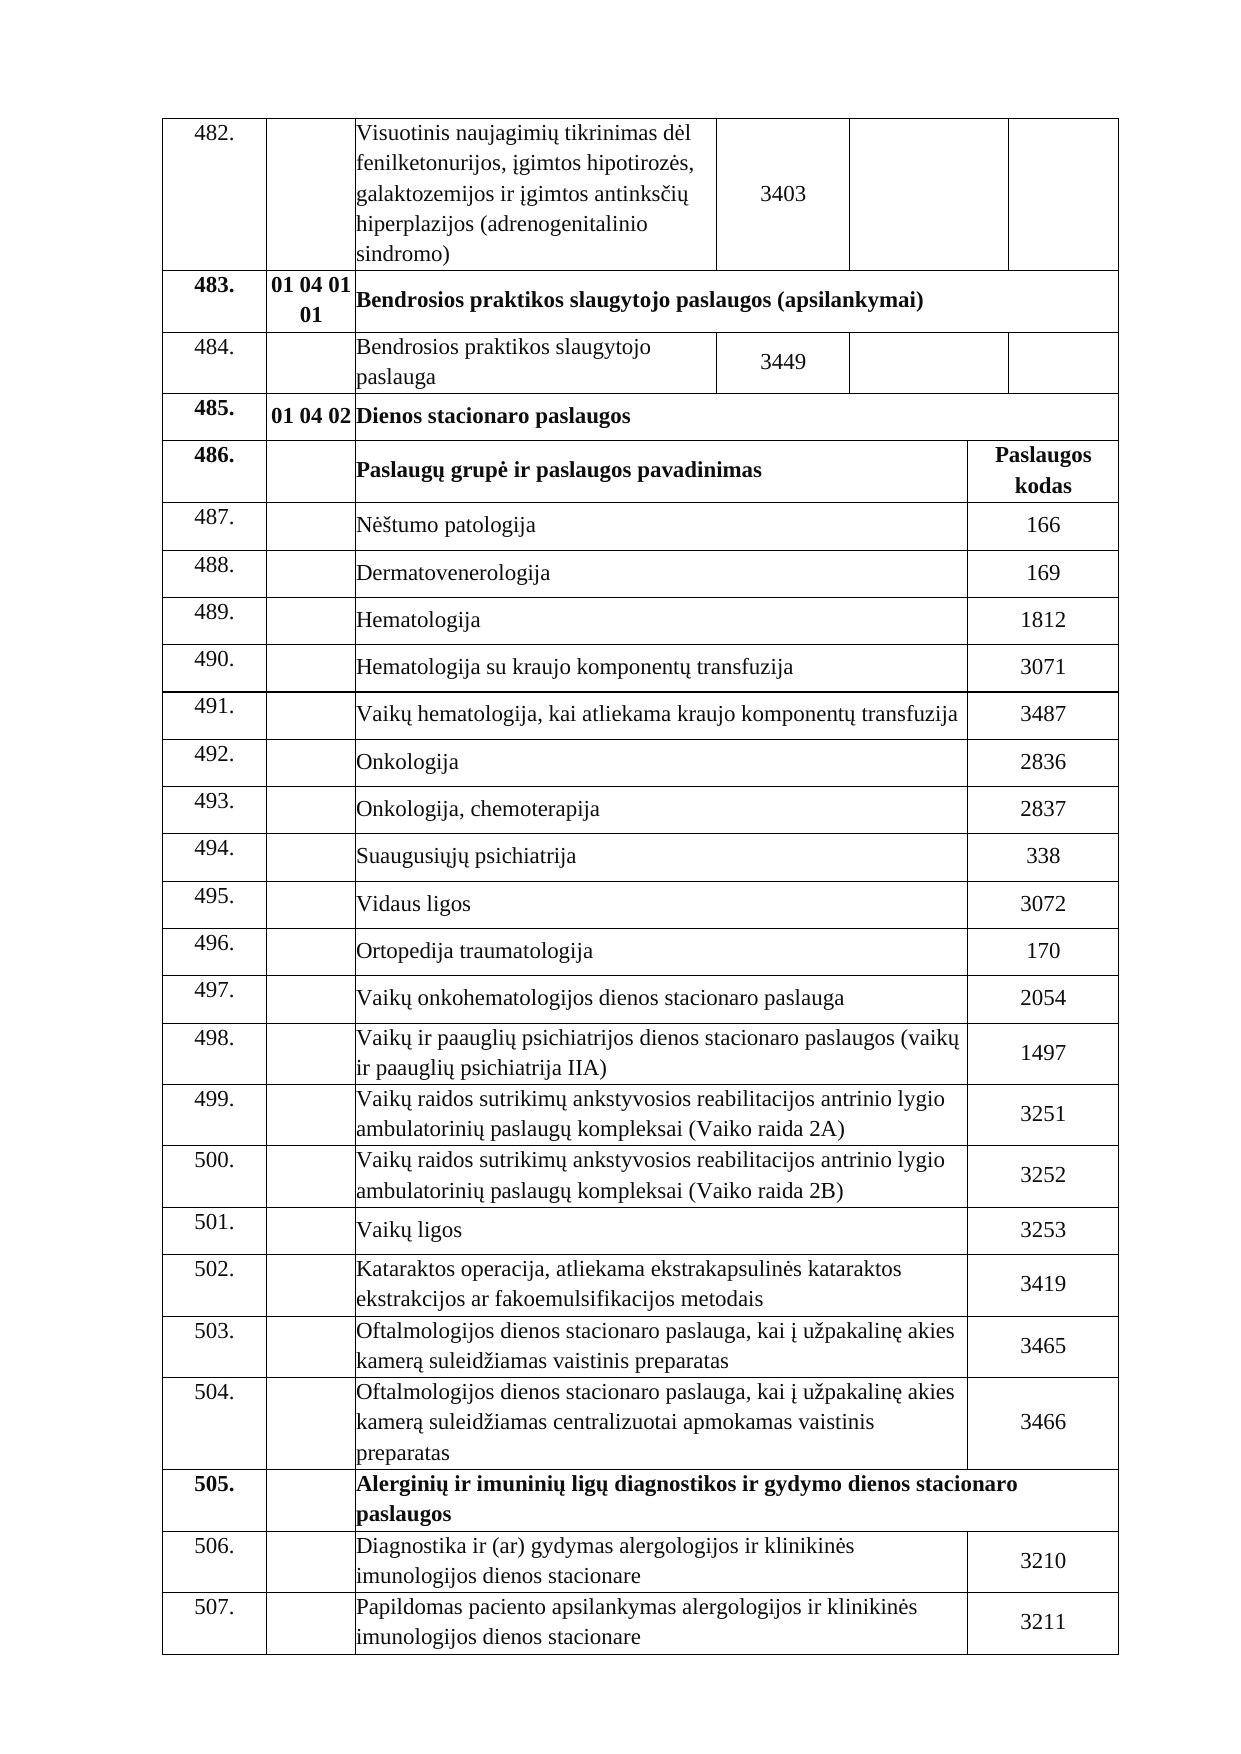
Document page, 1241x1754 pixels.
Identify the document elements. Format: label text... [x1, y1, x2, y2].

table_cell [1147, 550, 1164, 597]
table_cell [1147, 1592, 1164, 1653]
table_cell [850, 119, 1008, 270]
table_cell [1147, 1207, 1164, 1254]
table_cell [1137, 1469, 1142, 1531]
table_cell 504. [163, 1378, 266, 1469]
table_cell [1147, 1377, 1164, 1469]
table_cell [1119, 1023, 1137, 1084]
table_cell Vaikų ligos [356, 1208, 967, 1254]
table_cell [1147, 1469, 1164, 1531]
table_cell [267, 503, 355, 549]
table_cell [1147, 502, 1164, 549]
table_cell 489. [163, 598, 266, 644]
table_cell [267, 693, 355, 739]
table_cell [1137, 332, 1142, 393]
table_cell Vaikų raidos sutrikimų ankstyvosios reabilitacijos antrinio lygio ambulatorinių paslaugų kompleksai (Vaiko raida 2B) [356, 1146, 967, 1207]
table_cell 496. [163, 929, 266, 975]
table_cell [1147, 975, 1164, 1022]
table_cell [1147, 270, 1164, 332]
table_cell [1164, 1377, 1240, 1469]
table_cell 2836 [968, 740, 1118, 786]
table_cell [1164, 786, 1240, 833]
table_cell 492. [163, 740, 266, 786]
table_cell 170 [968, 929, 1118, 975]
table_cell 484. [163, 333, 266, 393]
table_cell Suaugusiųjų psichiatrija [356, 834, 967, 881]
table_cell Vaikų ir paauglių psichiatrijos dienos stacionaro paslaugos (vaikų ir paauglių psichiatrija IIA) [356, 1024, 967, 1084]
table_cell 1812 [968, 598, 1118, 644]
table_cell [1137, 270, 1142, 332]
table_cell [1137, 786, 1142, 833]
table_cell [1164, 1316, 1240, 1377]
table_cell [1164, 1469, 1240, 1531]
table_cell [1137, 550, 1142, 597]
table_cell [1164, 440, 1240, 502]
table_cell [267, 929, 355, 975]
table_cell Oftalmologijos dienos stacionaro paslauga, kai į užpakalinę akies kamerą suleidžiamas vaistinis preparatas [356, 1317, 967, 1377]
table_cell 506. [163, 1532, 266, 1592]
table_cell [1142, 1531, 1147, 1592]
table_cell 482. [163, 119, 266, 270]
table_cell [1164, 1084, 1240, 1145]
table_cell Hematologija su kraujo komponentų transfuzija [356, 645, 967, 691]
table_cell 487. [163, 503, 266, 549]
table_cell [1119, 270, 1137, 332]
table_cell [267, 834, 355, 881]
table_cell [1137, 1316, 1142, 1377]
table_cell 505. [163, 1470, 266, 1531]
table_cell 486. [163, 441, 266, 502]
table_cell [267, 441, 355, 502]
table_cell [1137, 1207, 1142, 1254]
table_cell [1147, 739, 1164, 786]
table_cell [1147, 440, 1164, 502]
table_cell [1119, 1316, 1137, 1377]
table_cell 499. [163, 1085, 266, 1145]
table_cell [1009, 119, 1118, 270]
table_cell [1164, 118, 1240, 270]
table_cell [1142, 118, 1147, 270]
table_cell [1147, 1084, 1164, 1145]
table_cell [1164, 332, 1240, 393]
table_cell [1119, 691, 1137, 739]
table_cell Vaikų onkohematologijos dienos stacionaro paslauga [356, 976, 967, 1022]
table_cell [1142, 881, 1147, 928]
table_cell 495. [163, 882, 266, 928]
table_cell [1119, 881, 1137, 928]
table_cell [1142, 691, 1147, 739]
table_cell [1137, 597, 1142, 644]
table_cell 498. [163, 1024, 266, 1084]
table_cell [1147, 1145, 1164, 1207]
table_cell [1147, 833, 1164, 881]
table_cell 3071 [968, 645, 1118, 691]
table_cell [1119, 786, 1137, 833]
table_cell [1147, 1531, 1164, 1592]
table_cell 3211 [968, 1593, 1118, 1653]
table_cell 2054 [968, 976, 1118, 1022]
table_cell [267, 1317, 355, 1377]
table_cell [267, 1470, 355, 1531]
table_cell [1164, 1254, 1240, 1316]
table_cell [1147, 1023, 1164, 1084]
table_cell Dermatovenerologija [356, 551, 967, 597]
table_cell 3210 [968, 1532, 1118, 1592]
table_cell [1137, 440, 1142, 502]
table_cell Alerginių ir imuninių ligų diagnostikos ir gydymo dienos stacionaro paslaugos [356, 1470, 1118, 1531]
table_cell Paslaugų grupė ir paslaugos pavadinimas [356, 441, 967, 502]
table_cell [1137, 1592, 1142, 1653]
table_cell [1137, 1531, 1142, 1592]
table_cell 501. [163, 1208, 266, 1254]
table_cell 493. [163, 787, 266, 833]
table_cell [1119, 597, 1137, 644]
table_cell [267, 976, 355, 1022]
table_cell [1147, 1254, 1164, 1316]
table_cell [1137, 644, 1142, 691]
table_cell [1147, 928, 1164, 975]
table_cell [1142, 1084, 1147, 1145]
table_cell [1147, 786, 1164, 833]
table_cell [1142, 502, 1147, 549]
table_cell [1164, 270, 1240, 332]
table_cell [1142, 786, 1147, 833]
table_cell 3466 [968, 1378, 1118, 1469]
table_cell [1164, 928, 1240, 975]
table_cell [1119, 1254, 1137, 1316]
table_cell [1119, 440, 1137, 502]
table_cell [1142, 1145, 1147, 1207]
table_cell Kataraktos operacija, atliekama ekstrakapsulinės kataraktos ekstrakcijos ar fakoemulsifikacijos metodais [356, 1255, 967, 1316]
table_cell [267, 1378, 355, 1469]
table_cell [1119, 975, 1137, 1022]
table_cell 3419 [968, 1255, 1118, 1316]
table_cell Bendrosios praktikos slaugytojo paslauga [356, 333, 716, 393]
table_cell [267, 119, 355, 270]
table_cell Papildomas paciento apsilankymas alergologijos ir klinikinės imunologijos dienos stacionare [356, 1593, 967, 1653]
table_cell [1142, 1254, 1147, 1316]
table_cell [267, 1024, 355, 1084]
table_cell [1142, 833, 1147, 881]
table_cell [267, 1085, 355, 1145]
table_cell [1147, 118, 1164, 270]
table_cell [267, 1255, 355, 1316]
table_cell [1137, 1084, 1142, 1145]
table_cell [267, 1208, 355, 1254]
table_cell [1137, 1254, 1142, 1316]
table_cell 488. [163, 551, 266, 597]
table_cell 166 [968, 503, 1118, 549]
table_cell [1142, 1469, 1147, 1531]
table_cell [1164, 1531, 1240, 1592]
table_cell Vaikų raidos sutrikimų ankstyvosios reabilitacijos antrinio lygio ambulatorinių paslaugų kompleksai (Vaiko raida 2A) [356, 1085, 967, 1145]
table_cell [1137, 881, 1142, 928]
table_cell [267, 882, 355, 928]
table_cell [267, 645, 355, 691]
table_cell [1119, 928, 1137, 975]
table_cell [1147, 393, 1164, 440]
table_cell 2837 [968, 787, 1118, 833]
table_cell [1137, 393, 1142, 440]
table_cell [1119, 332, 1137, 393]
table_cell [1142, 1592, 1147, 1653]
table_cell Bendrosios praktikos slaugytojo paslaugos (apsilankymai) [356, 271, 1118, 332]
table_cell [1142, 1023, 1147, 1084]
table_cell 3403 [717, 119, 849, 270]
table_cell [1119, 1207, 1137, 1254]
table_cell [1164, 881, 1240, 928]
table_cell 338 [968, 834, 1118, 881]
table_cell 01 04 01 01 [267, 271, 355, 332]
table_cell 169 [968, 551, 1118, 597]
table_cell Onkologija, chemoterapija [356, 787, 967, 833]
table_cell [267, 740, 355, 786]
table_cell [1142, 975, 1147, 1022]
table_cell [1119, 550, 1137, 597]
table_cell [1142, 1316, 1147, 1377]
table_cell [1147, 691, 1164, 739]
table_cell [1137, 1377, 1142, 1469]
table_cell [850, 333, 1008, 393]
table_cell [1142, 739, 1147, 786]
table_cell [1142, 597, 1147, 644]
table_cell [1142, 270, 1147, 332]
table_cell 01 04 02 [267, 394, 355, 440]
table_cell Onkologija [356, 740, 967, 786]
table_cell Oftalmologijos dienos stacionaro paslauga, kai į užpakalinę akies kamerą suleidžiamas centralizuotai apmokamas vaistinis preparatas [356, 1378, 967, 1469]
table_cell [1119, 1469, 1137, 1531]
table_cell [1164, 975, 1240, 1022]
table_cell [1147, 332, 1164, 393]
table_cell 503. [163, 1317, 266, 1377]
table_cell [1119, 1145, 1137, 1207]
table_cell [1137, 118, 1142, 270]
table_cell 485. [163, 394, 266, 440]
table_cell [1119, 1592, 1137, 1653]
table_cell [1119, 833, 1137, 881]
table_cell [1142, 393, 1147, 440]
table_cell 500. [163, 1146, 266, 1207]
table_cell [1164, 739, 1240, 786]
table_cell [1119, 739, 1137, 786]
table_cell [1164, 644, 1240, 691]
table_cell [267, 787, 355, 833]
table_cell Hematologija [356, 598, 967, 644]
table_cell [1142, 1207, 1147, 1254]
table_cell [1164, 550, 1240, 597]
table_cell [1119, 393, 1137, 440]
table_cell [1164, 393, 1240, 440]
table_cell [1164, 1592, 1240, 1653]
table_cell [1164, 1207, 1240, 1254]
table_cell [1137, 502, 1142, 549]
table_cell Nėštumo patologija [356, 503, 967, 549]
table_cell [1142, 440, 1147, 502]
table_cell [1164, 691, 1240, 739]
table_cell [1164, 1023, 1240, 1084]
table_cell [1142, 644, 1147, 691]
table_cell [267, 1593, 355, 1653]
table_cell 1497 [968, 1024, 1118, 1084]
table_cell 497. [163, 976, 266, 1022]
table_cell [1119, 118, 1137, 270]
table_cell 507. [163, 1593, 266, 1653]
table_cell [1119, 1531, 1137, 1592]
table_cell [1164, 597, 1240, 644]
table_cell [1137, 928, 1142, 975]
table_cell [1164, 833, 1240, 881]
table_cell [1119, 1377, 1137, 1469]
table_cell [1164, 502, 1240, 549]
table_cell Visuotinis naujagimių tikrinimas dėl fenilketonurijos, įgimtos hipotirozės, galaktozemijos ir įgimtos antinksčių hiperplazijos (adrenogenitalinio sindromo) [356, 119, 716, 270]
table_cell 3449 [717, 333, 849, 393]
table_cell [1009, 333, 1118, 393]
table_cell [267, 1532, 355, 1592]
table_cell Dienos stacionaro paslaugos [356, 394, 1118, 440]
table_cell 483. [163, 271, 266, 332]
table_cell [267, 1146, 355, 1207]
table_cell [1137, 833, 1142, 881]
table_cell [1119, 1084, 1137, 1145]
table_cell Vidaus ligos [356, 882, 967, 928]
table_cell 3253 [968, 1208, 1118, 1254]
table_cell 3251 [968, 1085, 1118, 1145]
table_cell [267, 551, 355, 597]
table_cell [1142, 332, 1147, 393]
table_cell [1147, 644, 1164, 691]
table_cell Diagnostika ir (ar) gydymas alergologijos ir klinikinės imunologijos dienos stacionare [356, 1532, 967, 1592]
table_cell [1147, 1316, 1164, 1377]
table_cell [1147, 881, 1164, 928]
table_cell 491. [163, 693, 266, 739]
table_cell [1142, 550, 1147, 597]
table_cell 3252 [968, 1146, 1118, 1207]
table_cell [1119, 502, 1137, 549]
table_cell 502. [163, 1255, 266, 1316]
table_cell [1119, 644, 1137, 691]
table_cell Vaikų hematologija, kai atliekama kraujo komponentų transfuzija [356, 693, 967, 739]
table_cell Ortopedija traumatologija [356, 929, 967, 975]
table_cell [1137, 691, 1142, 739]
table_cell 494. [163, 834, 266, 881]
table_cell [1137, 739, 1142, 786]
table_cell [1142, 1377, 1147, 1469]
table_cell [1164, 1145, 1240, 1207]
table_cell 3072 [968, 882, 1118, 928]
table_cell Paslaugos kodas [968, 441, 1118, 502]
table_cell [1137, 1023, 1142, 1084]
table_cell [1147, 597, 1164, 644]
table_cell [1137, 1145, 1142, 1207]
table_cell 490. [163, 645, 266, 691]
table_cell 3465 [968, 1317, 1118, 1377]
table_cell [267, 598, 355, 644]
table_cell [1142, 928, 1147, 975]
table_cell [267, 333, 355, 393]
table_cell 3487 [968, 693, 1118, 739]
table_cell [1137, 975, 1142, 1022]
